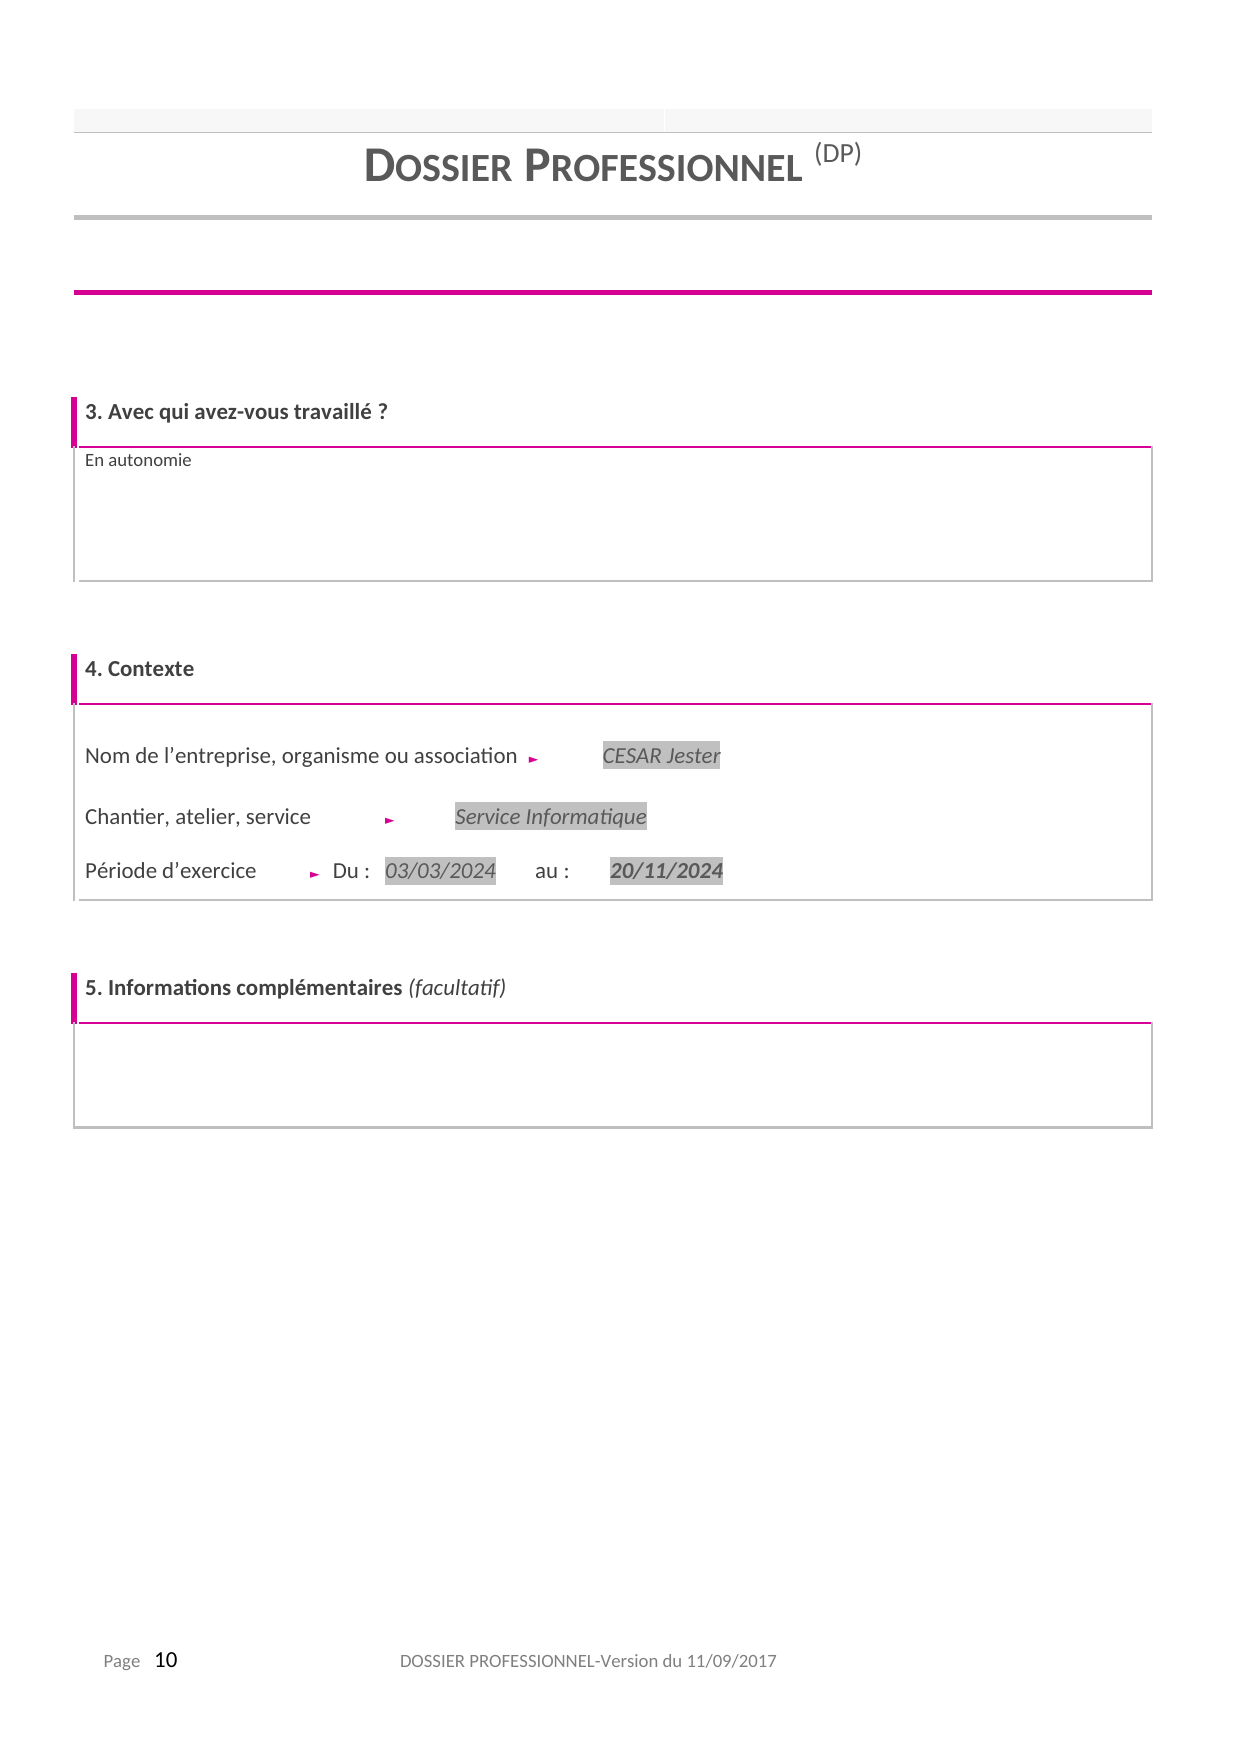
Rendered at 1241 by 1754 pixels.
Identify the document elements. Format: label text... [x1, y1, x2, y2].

table_cell En autonomie [75, 446, 1151, 492]
table_cell [75, 1022, 1151, 1039]
table_cell [74, 618, 1152, 654]
table_cell CESAR Jester [578, 741, 1151, 790]
table_cell Période d’exercice ► Du : 03/03/2024 au : 20/11/2024 [75, 844, 1151, 898]
table_cell [75, 543, 1151, 579]
table_cell [74, 361, 1152, 397]
table_cell Service Informatique [444, 790, 1151, 844]
table_cell [74, 937, 1152, 973]
table_cell 4. Contexte [77, 654, 1152, 703]
table_cell Nom de l’entreprise, organisme ou association ► [75, 741, 578, 790]
table_cell 3. Avec qui avez-vous travaillé ? [77, 397, 1152, 446]
table_cell [74, 580, 1152, 618]
table_cell [578, 705, 1151, 741]
table_cell [74, 323, 1152, 361]
table_cell [75, 703, 578, 741]
table_cell [75, 492, 1151, 543]
table_cell [74, 899, 1152, 937]
table_cell 5. Informations complémentaires (facultatif) [77, 973, 1152, 1022]
table_cell [75, 1039, 1151, 1090]
table_cell Chantier, atelier, service ► [75, 790, 444, 844]
table_cell [75, 1090, 1151, 1126]
